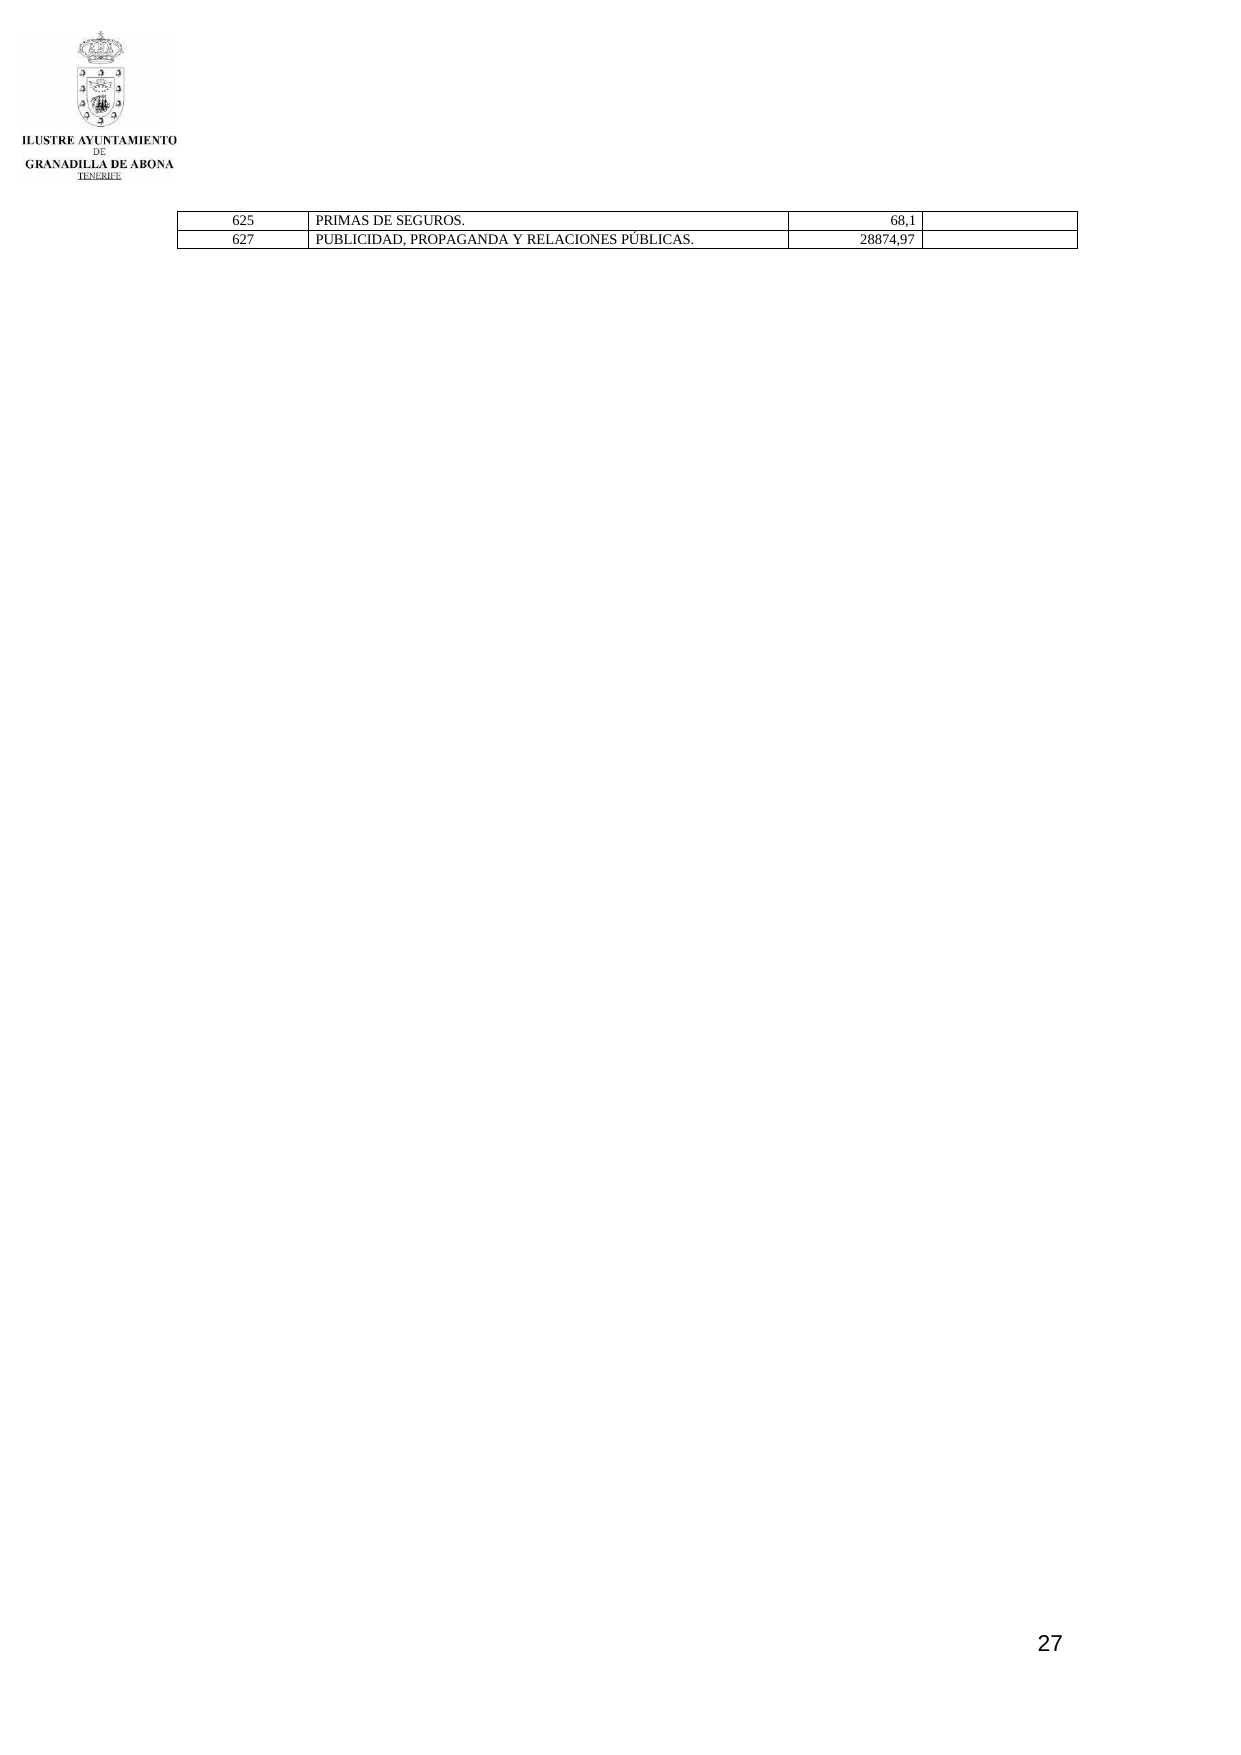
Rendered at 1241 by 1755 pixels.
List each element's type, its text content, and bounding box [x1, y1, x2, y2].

table_cell 68,1 [789, 212, 922, 229]
table_cell PUBLICIDAD, PROPAGANDA Y RELACIONES PÚBLICAS. [309, 231, 788, 248]
table_cell 28874,97 [789, 231, 922, 248]
table_cell [923, 231, 1077, 248]
table_cell PRIMAS DE SEGUROS. [309, 212, 788, 229]
table_cell 627 [178, 231, 308, 248]
table_cell [923, 212, 1077, 229]
table_cell 625 [178, 212, 308, 229]
